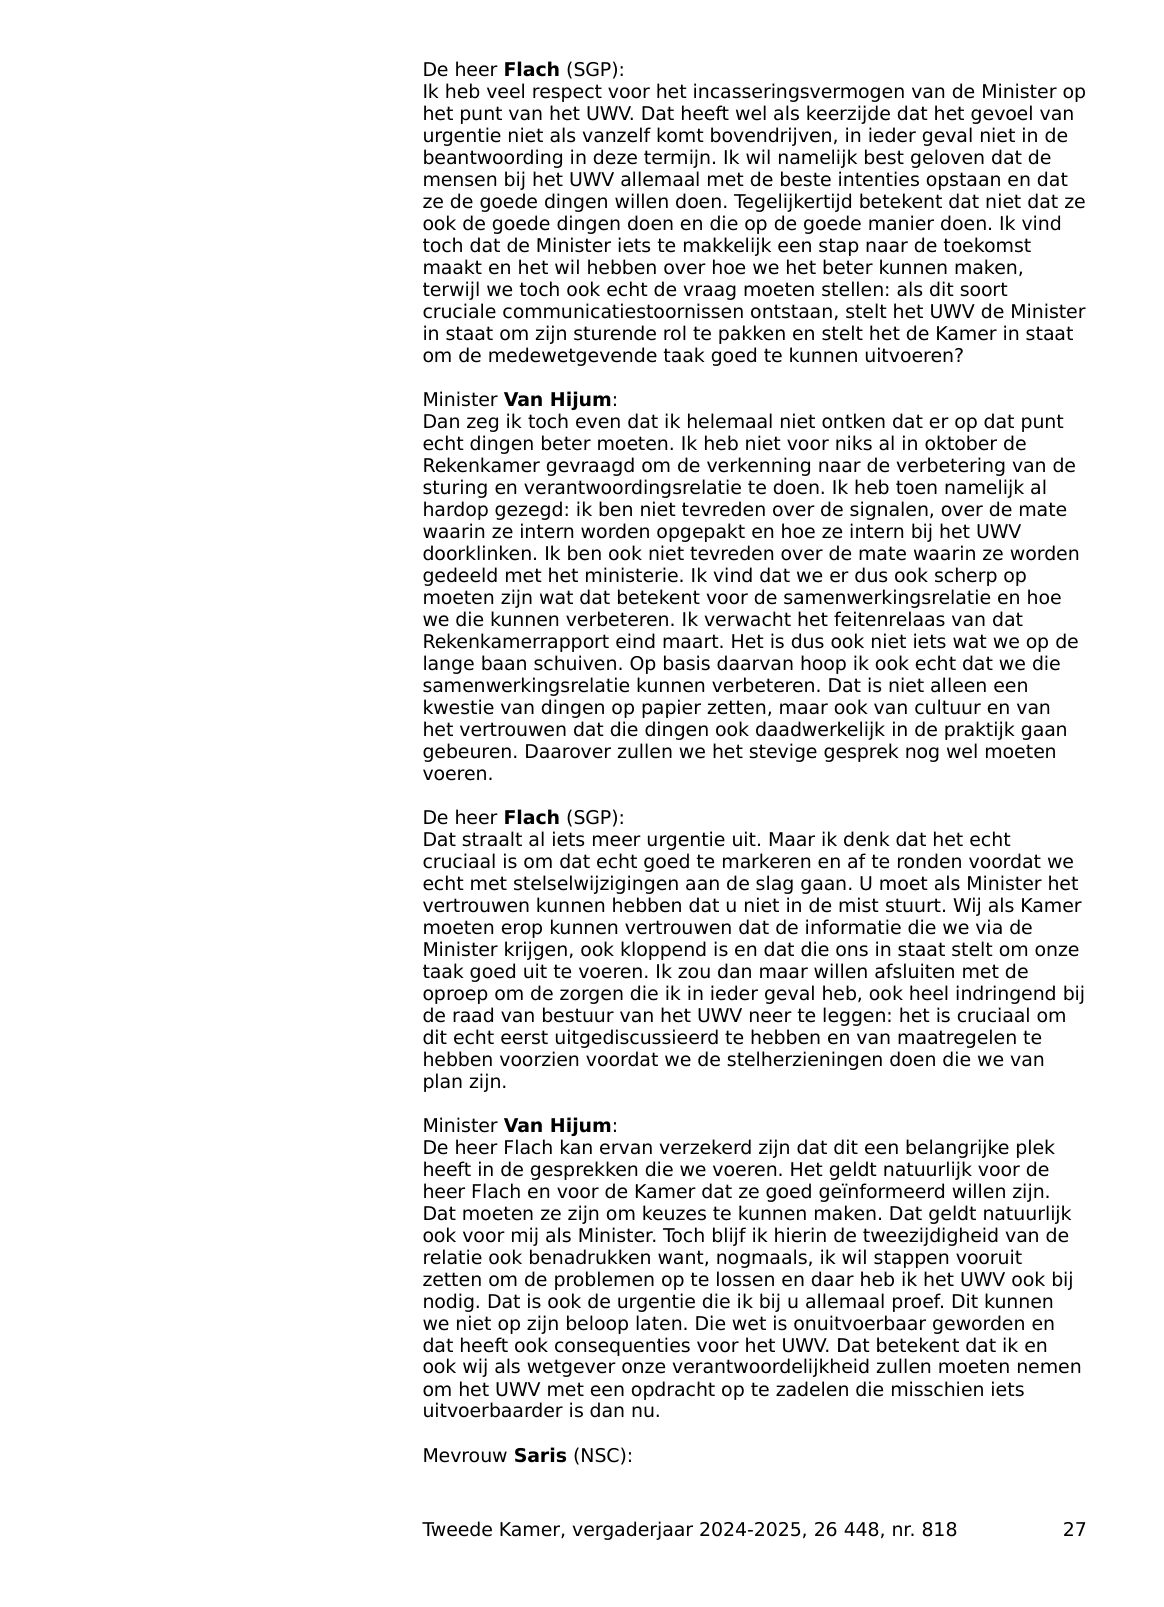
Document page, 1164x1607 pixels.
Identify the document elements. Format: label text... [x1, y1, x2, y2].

text Ik heb veel respect voor het incasseringsvermogen van de Minister op het punt van het UWV. Dat heeft wel als keerzijde dat het gevoel van urgentie niet als vanzelf komt bovendrijven, in ieder geval niet in de beantwoording in deze termijn. Ik wil namelijk best geloven dat de mensen bij het UWV allemaal met de beste intenties opstaan en dat ze de goede dingen willen doen. Tegelijkertijd betekent dat niet dat ze ook de goede dingen doen en die op de goede manier doen. Ik vind toch dat de Minister iets te makkelijk een stap naar de toekomst maakt en het wil hebben over hoe we het beter kunnen maken, terwijl we toch ook echt de vraag moeten stellen: als dit soort cruciale communicatiestoornissen ontstaan, stelt het UWV de Minister in staat om zijn sturende rol te pakken en stelt het de Kamer in staat om de medewetgevende taak goed te kunnen uitvoeren? [422, 81, 1087, 367]
text Mevrouw Saris (NSC): [422, 1444, 1087, 1467]
text Dat straalt al iets meer urgentie uit. Maar ik denk dat het echt cruciaal is om dat echt goed te markeren en af te ronden voordat we echt met stelselwijzigingen aan de slag gaan. U moet als Minister het vertrouwen kunnen hebben dat u niet in de mist stuurt. Wij als Kamer moeten erop kunnen vertrouwen dat de informatie die we via de Minister krijgen, ook kloppend is en dat die ons in staat stelt om onze taak goed uit te voeren. Ik zou dan maar willen afsluiten met de oproep om de zorgen die ik in ieder geval heb, ook heel indringend bij de raad van bestuur van het UWV neer te leggen: het is cruciaal om dit echt eerst uitgediscussieerd te hebben en van maatregelen te hebben voorzien voordat we de stelherzieningen doen die we van plan zijn. [422, 829, 1087, 1092]
text De heer Flach (SGP): [422, 807, 1087, 829]
text De heer Flach kan ervan verzekerd zijn dat dit een belangrijke plek heeft in de gesprekken die we voeren. Het geldt natuurlijk voor de heer Flach en voor de Kamer dat ze goed geïnformeerd willen zijn. Dat moeten ze zijn om keuzes te kunnen maken. Dat geldt natuurlijk ook voor mij als Minister. Toch blijf ik hierin de tweezijdigheid van de relatie ook benadrukken want, nogmaals, ik wil stappen vooruit zetten om de problemen op te lossen en daar heb ik het UWV ook bij nodig. Dat is ook de urgentie die ik bij u allemaal proef. Dit kunnen we niet op zijn beloop laten. Die wet is onuitvoerbaar geworden en dat heeft ook consequenties voor het UWV. Dat betekent dat ik en ook wij als wetgever onze verantwoordelijkheid zullen moeten nemen om het UWV met een opdracht op te zadelen die misschien iets uitvoerbaarder is dan nu. [422, 1137, 1087, 1422]
text Minister Van Hijum: [422, 389, 1087, 411]
text De heer Flach (SGP): [422, 59, 1087, 81]
text Minister Van Hijum: [422, 1115, 1087, 1137]
text Dan zeg ik toch even dat ik helemaal niet ontken dat er op dat punt echt dingen beter moeten. Ik heb niet voor niks al in oktober de Rekenkamer gevraagd om de verkenning naar de verbetering van de sturing en verantwoordingsrelatie te doen. Ik heb toen namelijk al hardop gezegd: ik ben niet tevreden over de signalen, over de mate waarin ze intern worden opgepakt en hoe ze intern bij het UWV doorklinken. Ik ben ook niet tevreden over de mate waarin ze worden gedeeld met het ministerie. Ik vind dat we er dus ook scherp op moeten zijn wat dat betekent voor de samenwerkingsrelatie en hoe we die kunnen verbeteren. Ik verwacht het feitenrelaas van dat Rekenkamerrapport eind maart. Het is dus ook niet iets wat we op de lange baan schuiven. Op basis daarvan hoop ik ook echt dat we die samenwerkingsrelatie kunnen verbeteren. Dat is niet alleen een kwestie van dingen op papier zetten, maar ook van cultuur en van het vertrouwen dat die dingen ook daadwerkelijk in de praktijk gaan gebeuren. Daarover zullen we het stevige gesprek nog wel moeten voeren. [422, 411, 1087, 784]
